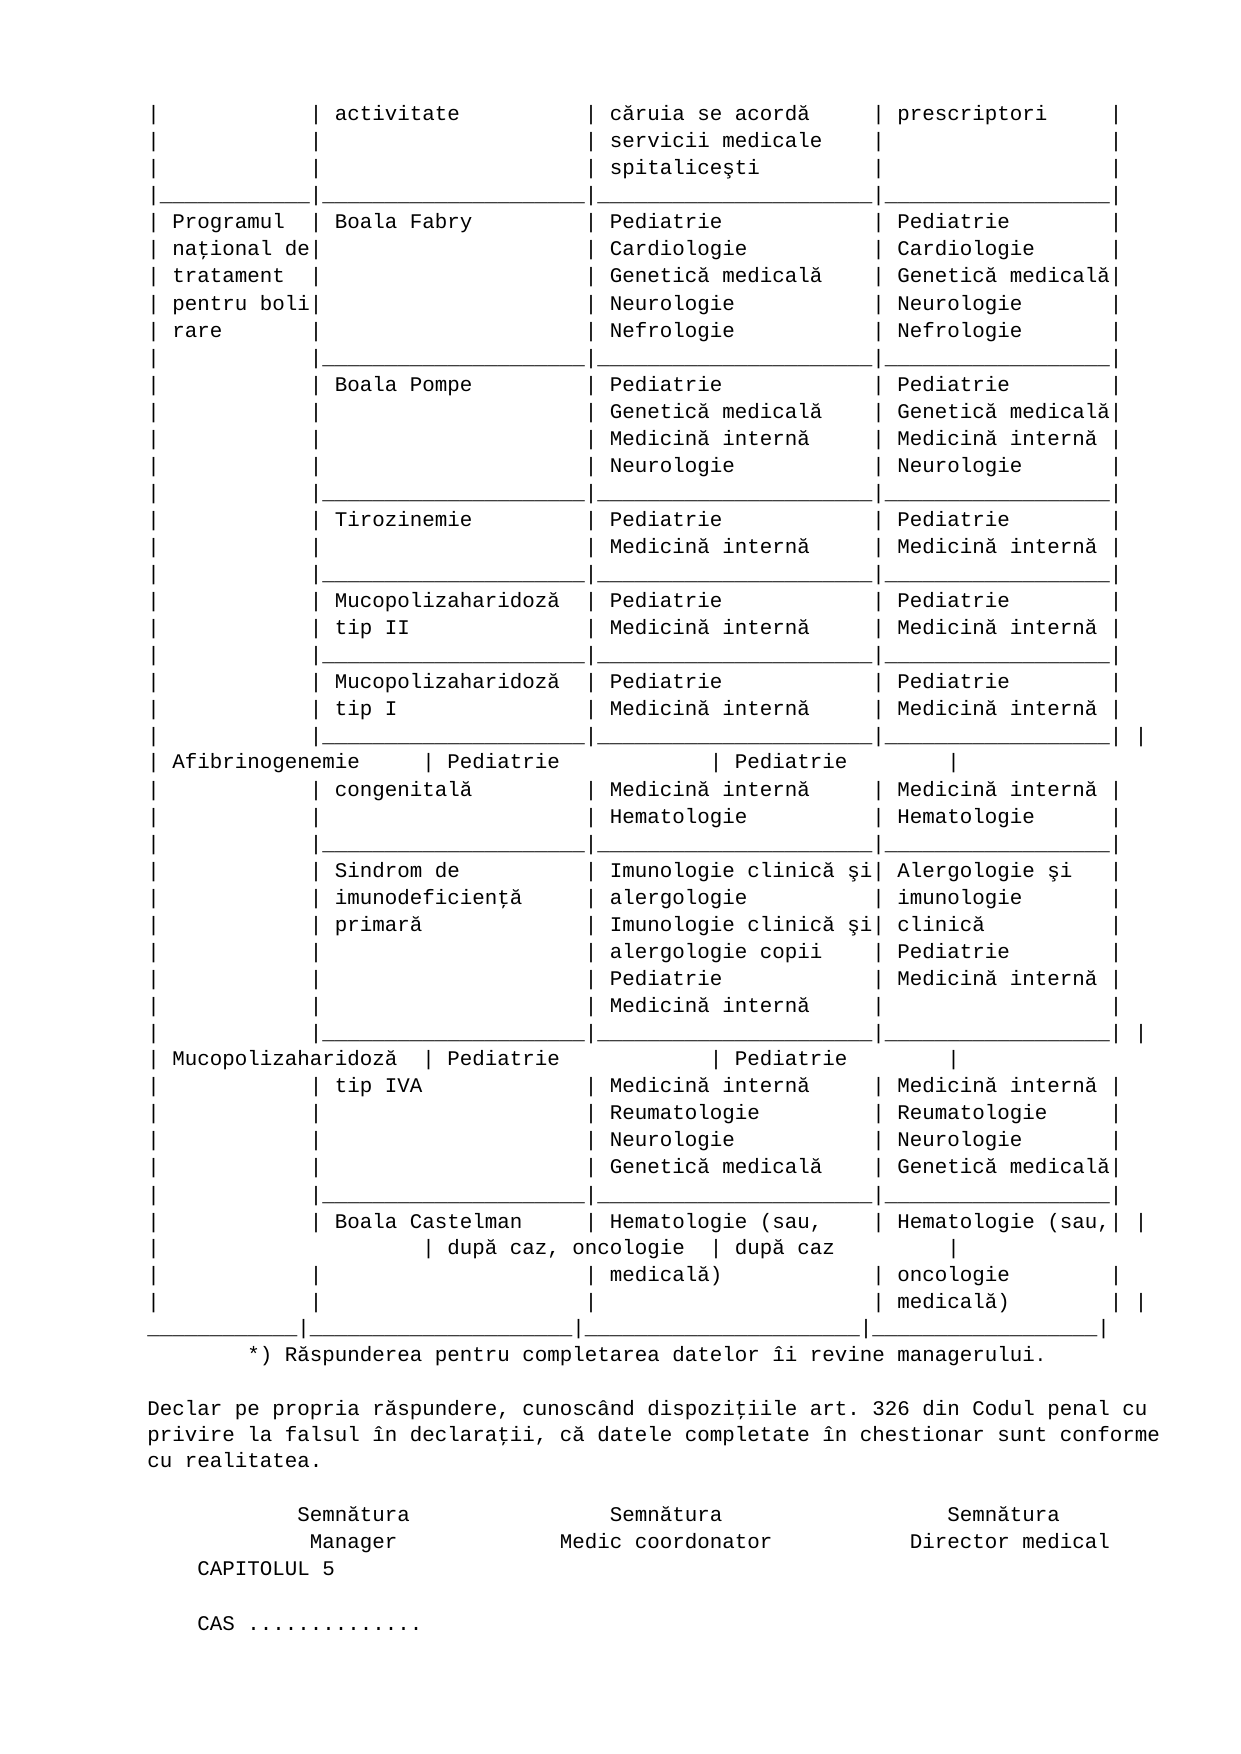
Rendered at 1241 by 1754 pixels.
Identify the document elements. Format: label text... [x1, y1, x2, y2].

text | | | spitaliceşti | | [147, 157, 1175, 181]
text | | | Pediatrie | Medicină internă | [147, 968, 1175, 992]
text | Programul | Boala Fabry | Pediatrie | Pediatrie | [147, 211, 1175, 235]
text |____________|_____________________|______________________|__________________| [147, 184, 1162, 208]
text | |_____________________|______________________|__________________| [147, 1184, 1162, 1207]
text | |_____________________|______________________|__________________| [147, 833, 1162, 856]
text Declar pe propria răspundere, cunoscând dispoziţiile art. 326 din Codul penal cu privire la falsul în declaraţii, că datele completate în chestionar sunt conforme cu realitatea. [147, 1398, 1175, 1474]
text | | Mucopolizaharidoză | Pediatrie | Pediatrie | [147, 590, 1175, 614]
text | | | medicală) | oncologie | [147, 1264, 1175, 1287]
text | | | Medicină internă | Medicină internă | [147, 428, 1175, 451]
text | | | Medicină internă | Medicină internă | [147, 536, 1175, 560]
text | | | Neurologie | Neurologie | [147, 1129, 1175, 1153]
text | |_____________________|______________________|__________________| | | Afibrinogenemie | Pediatrie | Pediatrie | [147, 725, 1162, 775]
text | | | servicii medicale | | [147, 130, 1175, 154]
text | |_____________________|______________________|__________________| | | Mucopolizaharidoză | Pediatrie | Pediatrie | [147, 1022, 1162, 1072]
text | | congenitală | Medicină internă | Medicină internă | [147, 778, 1175, 802]
text | | Boala Pompe | Pediatrie | Pediatrie | [147, 374, 1175, 397]
text | pentru boli| | Neurologie | Neurologie | [147, 292, 1175, 316]
text | |_____________________|______________________|__________________| [147, 644, 1162, 668]
text | | Sindrom de | Imunologie clinică şi| Alergologie şi | [147, 860, 1175, 883]
text | | tip IVA | Medicină internă | Medicină internă | [147, 1075, 1175, 1099]
text | | | Reumatologie | Reumatologie | [147, 1102, 1175, 1126]
text | | | Genetică medicală | Genetică medicală| [147, 1157, 1175, 1180]
text | | | Genetică medicală | Genetică medicală| [147, 401, 1175, 424]
text CAS .............. [147, 1612, 1175, 1636]
text | | | Medicină internă | | [147, 995, 1175, 1019]
text | | tip I | Medicină internă | Medicină internă | [147, 698, 1175, 722]
text | |_____________________|______________________|__________________| [147, 347, 1162, 370]
text | | imunodeficienţă | alergologie | imunologie | [147, 887, 1175, 910]
text | | primară | Imunologie clinică şi| clinică | [147, 914, 1175, 937]
text | |_____________________|______________________|__________________| [147, 563, 1162, 587]
text | | | Hematologie | Hematologie | [147, 806, 1175, 829]
text | rare | | Nefrologie | Nefrologie | [147, 319, 1175, 343]
text | | Tirozinemie | Pediatrie | Pediatrie | [147, 509, 1175, 533]
text CAPITOLUL 5 [147, 1558, 1175, 1582]
text | |_____________________|______________________|__________________| [147, 482, 1162, 506]
text | | tip II | Medicină internă | Medicină internă | [147, 617, 1175, 641]
text | | Boala Castelman | Hematologie (sau, | Hematologie (sau,| | | | după caz, oncologie | după caz | [147, 1211, 1175, 1260]
text | | activitate | căruia se acordă | prescriptori | [147, 103, 1175, 127]
text | naţional de| | Cardiologie | Cardiologie | [147, 238, 1175, 262]
text Semnătura Semnătura Semnătura [147, 1504, 1100, 1528]
text | | Mucopolizaharidoză | Pediatrie | Pediatrie | [147, 671, 1175, 695]
text | | | Neurologie | Neurologie | [147, 455, 1175, 478]
text | | | | medicală) | |____________|_____________________|______________________|__________________| [147, 1291, 1162, 1341]
text | | | alergologie copii | Pediatrie | [147, 941, 1175, 964]
text Manager Medic coordonator Director medical [147, 1531, 1175, 1555]
text *) Răspunderea pentru completarea datelor îi revine managerului. [147, 1344, 1175, 1368]
text | tratament | | Genetică medicală | Genetică medicală| [147, 265, 1175, 289]
